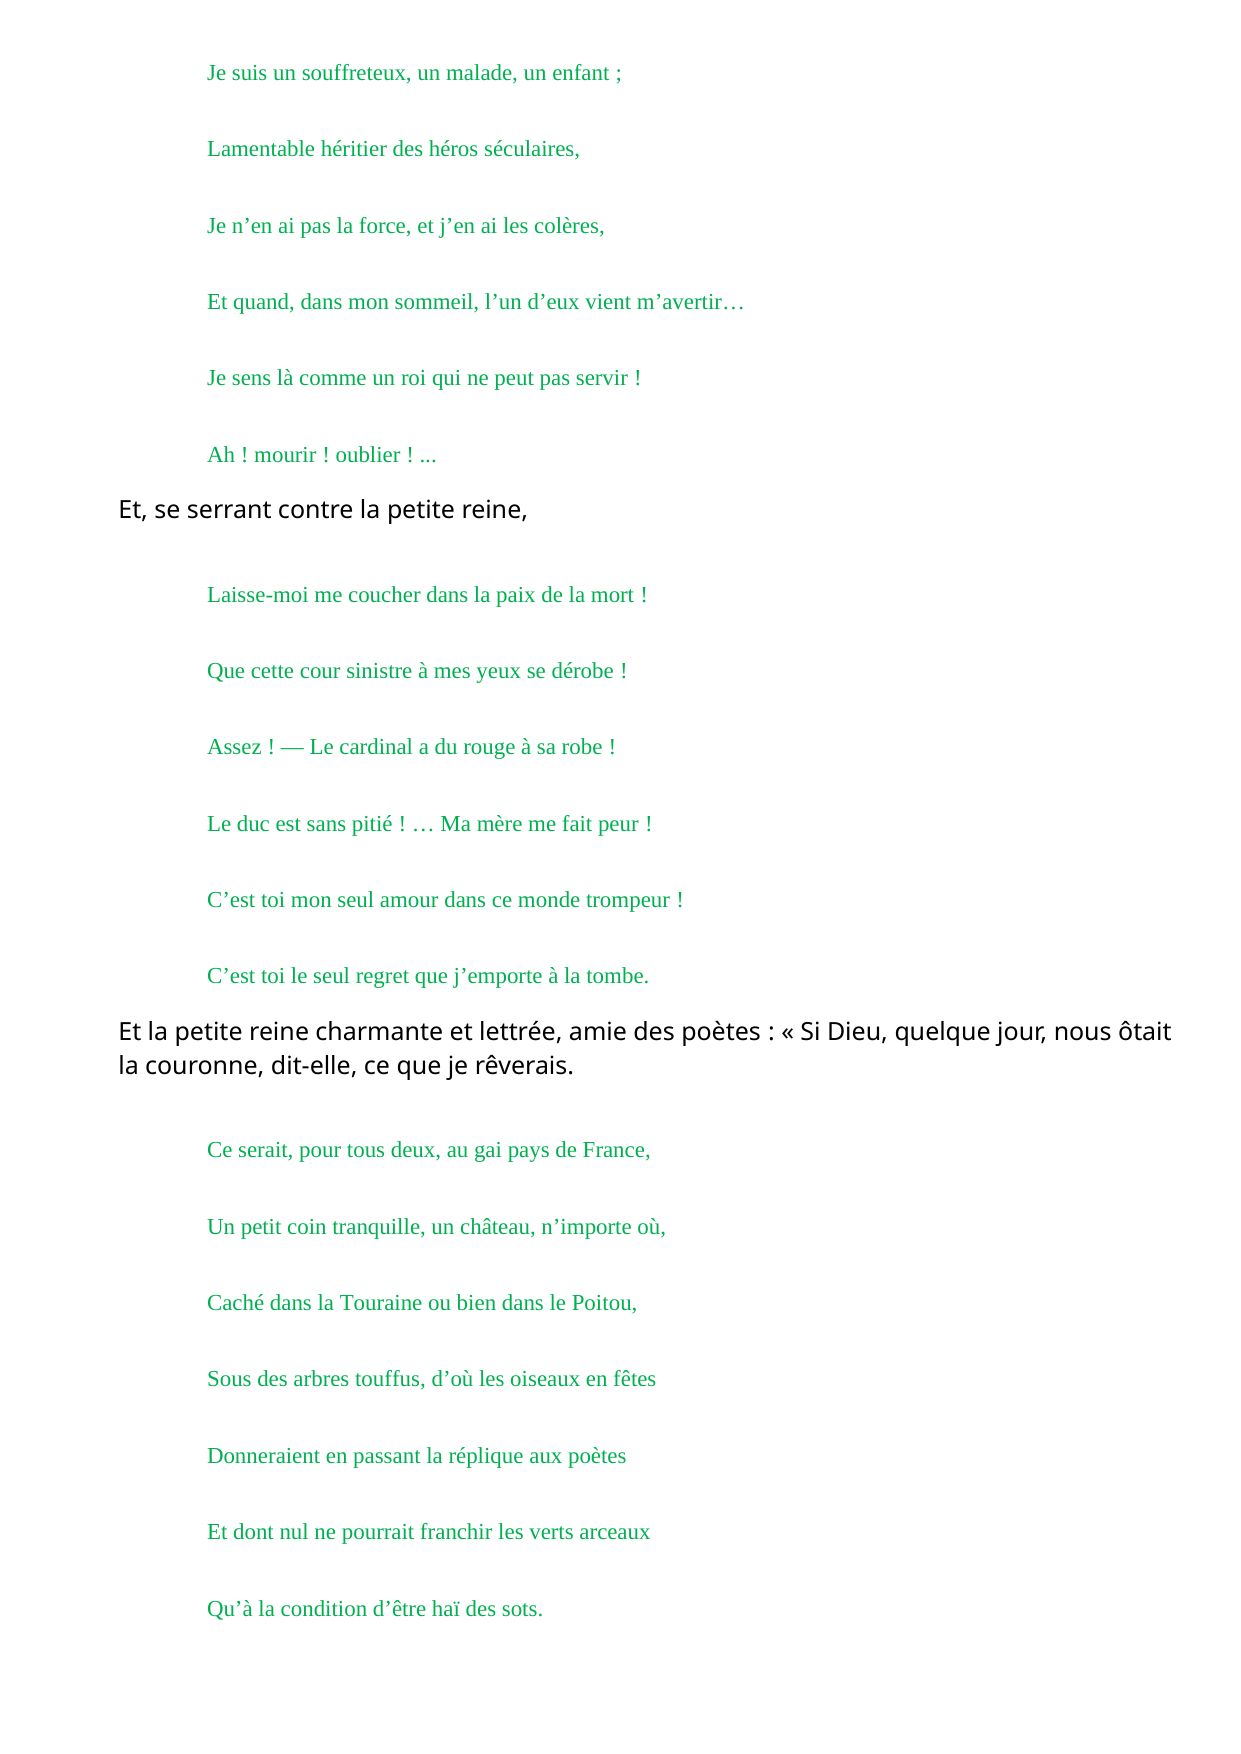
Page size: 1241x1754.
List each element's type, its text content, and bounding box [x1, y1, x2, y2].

text Et, se serrant contre la petite reine, [118, 492, 1181, 526]
text Et quand, dans mon sommeil, l’un d’eux vient m’avertir… [207, 288, 1181, 314]
text Ce serait, pour tous deux, au gai pays de France, [207, 1136, 1181, 1163]
text Qu’à la condition d’être haï des sots. [207, 1594, 1181, 1621]
text Et dont nul ne pourrait franchir les verts arceaux [207, 1518, 1181, 1544]
text Donneraient en passant la réplique aux poètes [207, 1442, 1181, 1468]
text Laisse-moi me coucher dans la paix de la mort ! [207, 581, 1181, 607]
text Caché dans la Touraine ou bien dans le Poitou, [207, 1289, 1181, 1316]
text Assez ! — Le cardinal a du rouge à sa robe ! [207, 733, 1181, 760]
text Que cette cour sinistre à mes yeux se dérobe ! [207, 657, 1181, 683]
text Lamentable héritier des héros séculaires, [207, 135, 1181, 162]
text Je sens là comme un roi qui ne peut pas servir ! [207, 364, 1181, 391]
text C’est toi mon seul amour dans ce monde trompeur ! [207, 886, 1181, 912]
text Je suis un souffreteux, un malade, un enfant ; [207, 59, 1181, 85]
text Et la petite reine charmante et lettrée, amie des poètes : « Si Dieu, quelque jour, nous ôtait la couronne, dit-elle, ce que je rêverais. [118, 1014, 1181, 1082]
text Ah ! mourir ! oublier ! ... [207, 441, 1181, 467]
text C’est toi le seul regret que j’emporte à la tombe. [207, 962, 1181, 989]
text Sous des arbres touffus, d’où les oiseaux en fêtes [207, 1366, 1181, 1392]
text Le duc est sans pitié ! … Ma mère me fait peur ! [207, 810, 1181, 836]
text Un petit coin tranquille, un château, n’importe où, [207, 1213, 1181, 1239]
text Je n’en ai pas la force, et j’en ai les colères, [207, 212, 1181, 238]
